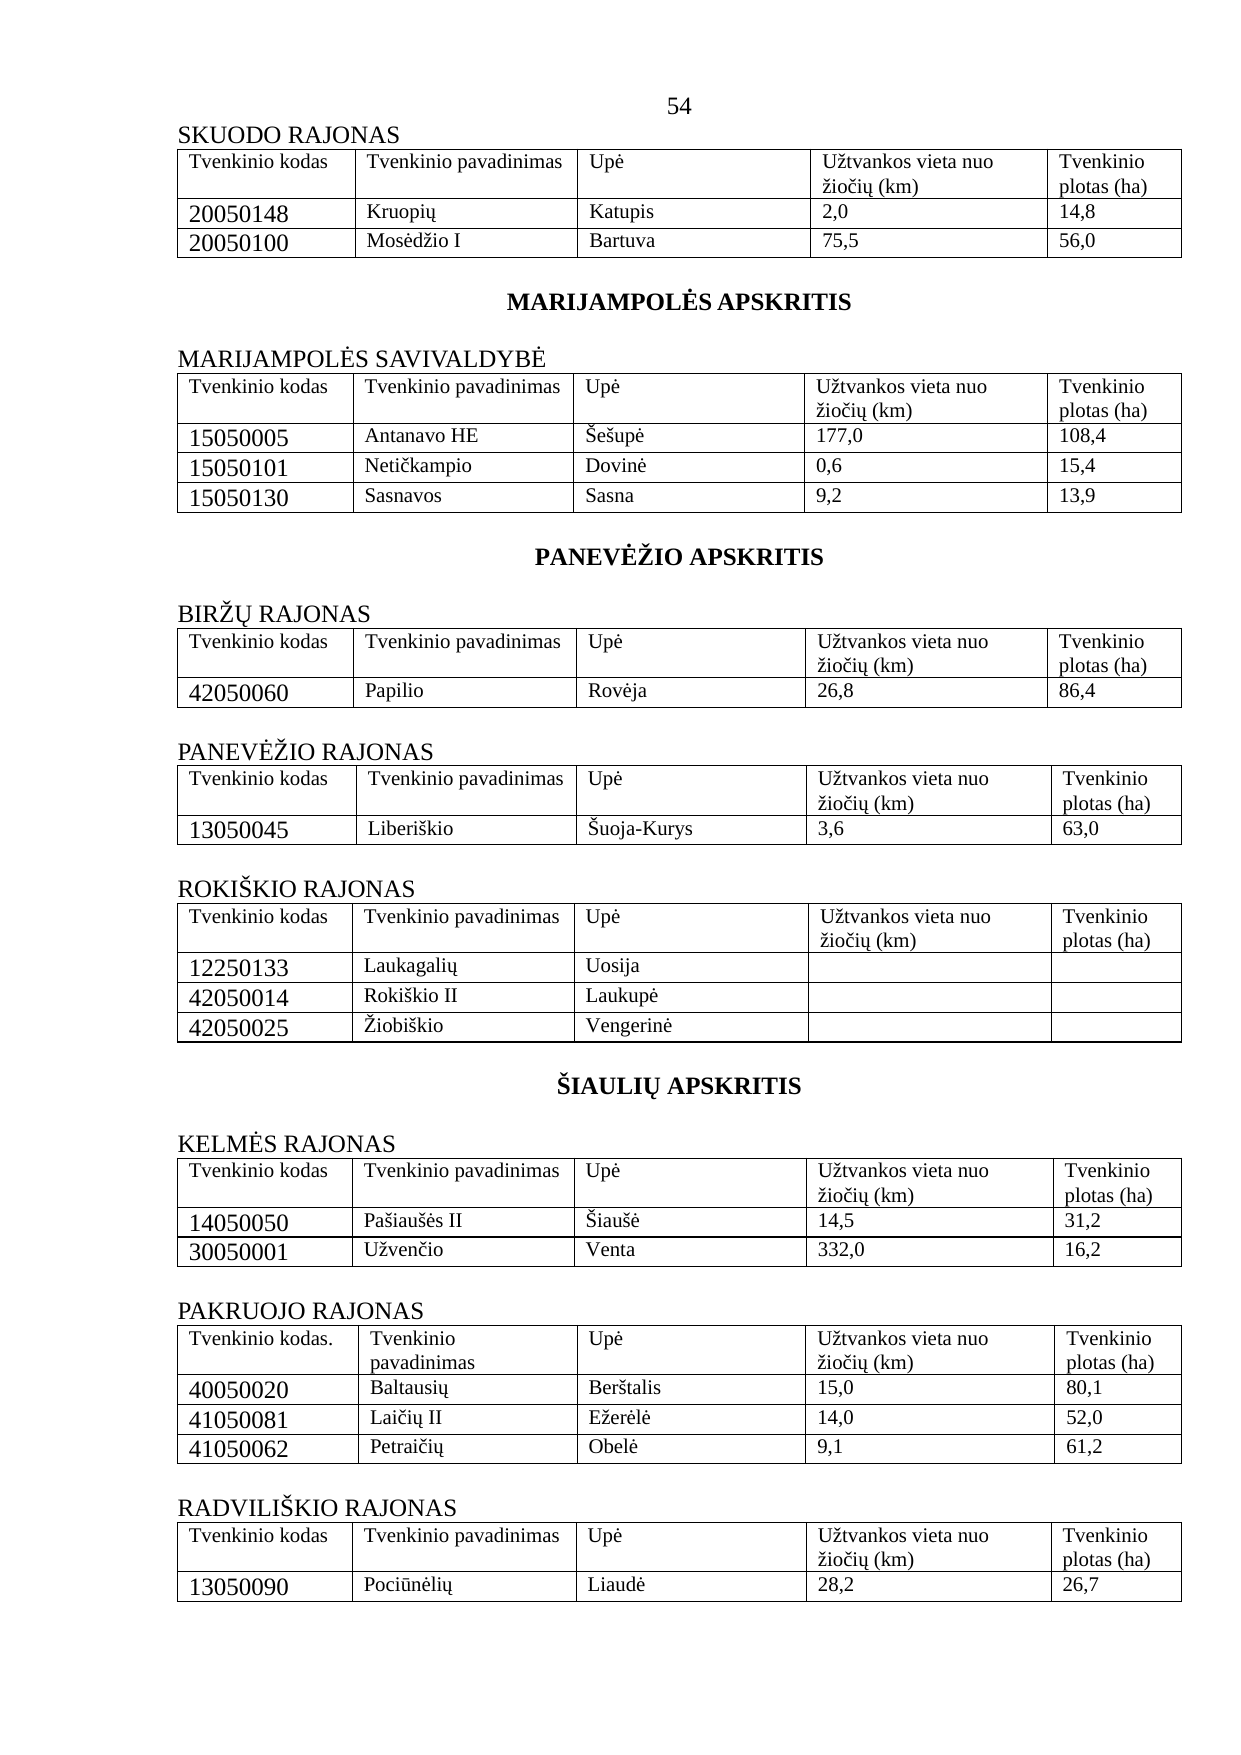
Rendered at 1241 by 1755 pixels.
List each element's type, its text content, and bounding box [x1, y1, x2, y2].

table_cell 14,0 [806, 1405, 1054, 1433]
table_header Upė [574, 374, 804, 422]
table_cell Antanavo HE [354, 424, 573, 452]
table_header Tvenkinio kodas [178, 374, 353, 422]
table_cell 15,0 [806, 1375, 1054, 1404]
table_header Upė [577, 766, 806, 814]
table_cell 41050062 [178, 1435, 358, 1463]
table_cell Bartuva [578, 229, 810, 257]
table_cell 63,0 [1052, 816, 1181, 844]
text Marijampolės SAVIVALDYBĖ [177, 344, 1181, 373]
table_header Tvenkinio pavadinimas [357, 766, 576, 814]
table_cell Baltausių [359, 1375, 577, 1404]
table_cell Rovėja [577, 678, 805, 707]
table_cell 56,0 [1048, 229, 1181, 257]
table_header Užtvankos vieta nuo žiočių (km) [811, 150, 1047, 198]
table_cell [1052, 983, 1181, 1012]
table_cell 28,2 [807, 1572, 1051, 1601]
table_cell [1052, 1013, 1181, 1041]
table_header Tvenkinio kodas [178, 150, 355, 198]
table_header Užtvankos vieta nuo žiočių (km) [807, 1159, 1053, 1207]
table_cell 13050045 [178, 816, 356, 844]
table_cell Šešupė [574, 424, 804, 452]
text Panevėžio apskritis [177, 542, 1181, 570]
table_cell Šuoja-Kurys [577, 816, 806, 844]
table_cell 15,4 [1048, 453, 1181, 482]
table_header Tvenkinio kodas [178, 629, 353, 677]
table_cell [809, 953, 1051, 982]
table_cell 15050005 [178, 424, 353, 452]
table_cell Mosėdžio I [356, 229, 577, 257]
table_cell Laičių II [359, 1405, 577, 1433]
table_header Upė [577, 1523, 806, 1571]
table_cell 0,6 [805, 453, 1047, 482]
table_header Tvenkinio kodas [178, 1523, 352, 1571]
text Marijampolės apskritis [177, 287, 1181, 316]
text Šiaulių apskritis [177, 1071, 1181, 1100]
table_cell Žiobiškio [353, 1013, 574, 1041]
table_header Tvenkinio plotas (ha) [1048, 150, 1181, 198]
table_cell Sasna [574, 483, 804, 512]
table_cell 9,1 [806, 1435, 1054, 1463]
table_cell Rokiškio II [353, 983, 574, 1012]
table_cell Liberiškio [357, 816, 576, 844]
table_header Tvenkinio pavadinimas [354, 629, 576, 677]
table_header Upė [575, 1159, 806, 1207]
table_cell Vengerinė [575, 1013, 808, 1041]
table_header Tvenkinio plotas (ha) [1055, 1326, 1181, 1374]
table_cell Dovinė [574, 453, 804, 482]
table_cell 14050050 [178, 1208, 352, 1236]
table_header Upė [577, 629, 805, 677]
table_cell 42050014 [178, 983, 352, 1012]
table_cell 20050148 [178, 199, 355, 227]
table_header Upė [578, 150, 810, 198]
table_cell 9,2 [805, 483, 1047, 512]
table_header Tvenkinio plotas (ha) [1048, 629, 1181, 677]
table_cell Netičkampio [354, 453, 573, 482]
table_cell 75,5 [811, 229, 1047, 257]
table_cell 20050100 [178, 229, 355, 257]
table_cell 13,9 [1048, 483, 1181, 512]
table_cell Kruopių [356, 199, 577, 227]
table_cell Uosija [575, 953, 808, 982]
table_cell [809, 983, 1051, 1012]
table_cell 86,4 [1048, 678, 1181, 707]
table_cell Venta [575, 1238, 806, 1266]
table_header Upė [575, 904, 808, 952]
table_header Užtvankos vieta nuo žiočių (km) [806, 1326, 1054, 1374]
table_cell 80,1 [1055, 1375, 1181, 1404]
table_cell Berštalis [578, 1375, 805, 1404]
table_cell Sasnavos [354, 483, 573, 512]
table_cell 31,2 [1054, 1208, 1181, 1236]
table_cell 41050081 [178, 1405, 358, 1433]
table_header Tvenkinio kodas [178, 1159, 352, 1207]
table_header Tvenkinio kodas [178, 904, 352, 952]
text Biržų rajonas [177, 599, 1181, 628]
table_cell Šiaušė [575, 1208, 806, 1236]
table_cell Pašiaušės II [353, 1208, 574, 1236]
table_cell 15050101 [178, 453, 353, 482]
table_cell 30050001 [178, 1238, 352, 1266]
table_cell Petraičių [359, 1435, 577, 1463]
table_cell 13050090 [178, 1572, 352, 1601]
table_cell 40050020 [178, 1375, 358, 1404]
table_cell Ežerėlė [578, 1405, 805, 1433]
table_header Tvenkinio plotas (ha) [1052, 1523, 1181, 1571]
table_cell [1052, 953, 1181, 982]
text Rokiškio rajonas [177, 874, 1181, 903]
table_cell 3,6 [807, 816, 1051, 844]
text Pakruojo rajonas [177, 1296, 1181, 1325]
table_header Tvenkinio pavadinimas [359, 1326, 577, 1374]
table_cell 42050060 [178, 678, 353, 707]
table_header Tvenkinio pavadinimas [353, 904, 574, 952]
table_cell Obelė [578, 1435, 805, 1463]
table_header Užtvankos vieta nuo žiočių (km) [806, 629, 1047, 677]
table_cell 52,0 [1055, 1405, 1181, 1433]
table_cell 2,0 [811, 199, 1047, 227]
table_header Tvenkinio kodas. [178, 1326, 358, 1374]
table_cell 14,5 [807, 1208, 1053, 1236]
table_header Tvenkinio pavadinimas [356, 150, 577, 198]
table_header Tvenkinio pavadinimas [353, 1523, 576, 1571]
table_cell 12250133 [178, 953, 352, 982]
table_cell Liaudė [577, 1572, 806, 1601]
table_header Tvenkinio plotas (ha) [1052, 904, 1181, 952]
table_header Tvenkinio plotas (ha) [1052, 766, 1181, 814]
table_header Upė [578, 1326, 805, 1374]
table_header Užtvankos vieta nuo žiočių (km) [807, 766, 1051, 814]
table_cell 108,4 [1048, 424, 1181, 452]
table_header Tvenkinio kodas [178, 766, 356, 814]
table_header Tvenkinio pavadinimas [353, 1159, 574, 1207]
table_cell Katupis [578, 199, 810, 227]
table_cell Papilio [354, 678, 576, 707]
table_cell 42050025 [178, 1013, 352, 1041]
table_cell 26,8 [806, 678, 1047, 707]
table_cell Užvenčio [353, 1238, 574, 1266]
table_cell 332,0 [807, 1238, 1053, 1266]
table_header Tvenkinio plotas (ha) [1054, 1159, 1181, 1207]
table_header Tvenkinio pavadinimas [354, 374, 573, 422]
table_cell 14,8 [1048, 199, 1181, 227]
table_header Tvenkinio plotas (ha) [1048, 374, 1181, 422]
table_cell [809, 1013, 1051, 1041]
table_cell 177,0 [805, 424, 1047, 452]
table_header Užtvankos vieta nuo žiočių (km) [809, 904, 1051, 952]
table_cell Laukupė [575, 983, 808, 1012]
table_cell 15050130 [178, 483, 353, 512]
table_header Užtvankos vieta nuo žiočių (km) [807, 1523, 1051, 1571]
text Panevėžio rajonas [177, 737, 1181, 765]
table_cell 26,7 [1052, 1572, 1181, 1601]
table_header Užtvankos vieta nuo žiočių (km) [805, 374, 1047, 422]
text Radviliškio rajonas [177, 1493, 1181, 1522]
text Skuodo rajonas [177, 120, 1181, 148]
table_cell 61,2 [1055, 1435, 1181, 1463]
table_cell Pociūnėlių [353, 1572, 576, 1601]
text Kelmės rajonas [177, 1129, 1181, 1157]
table_cell 16,2 [1054, 1238, 1181, 1266]
table_cell Laukagalių [353, 953, 574, 982]
